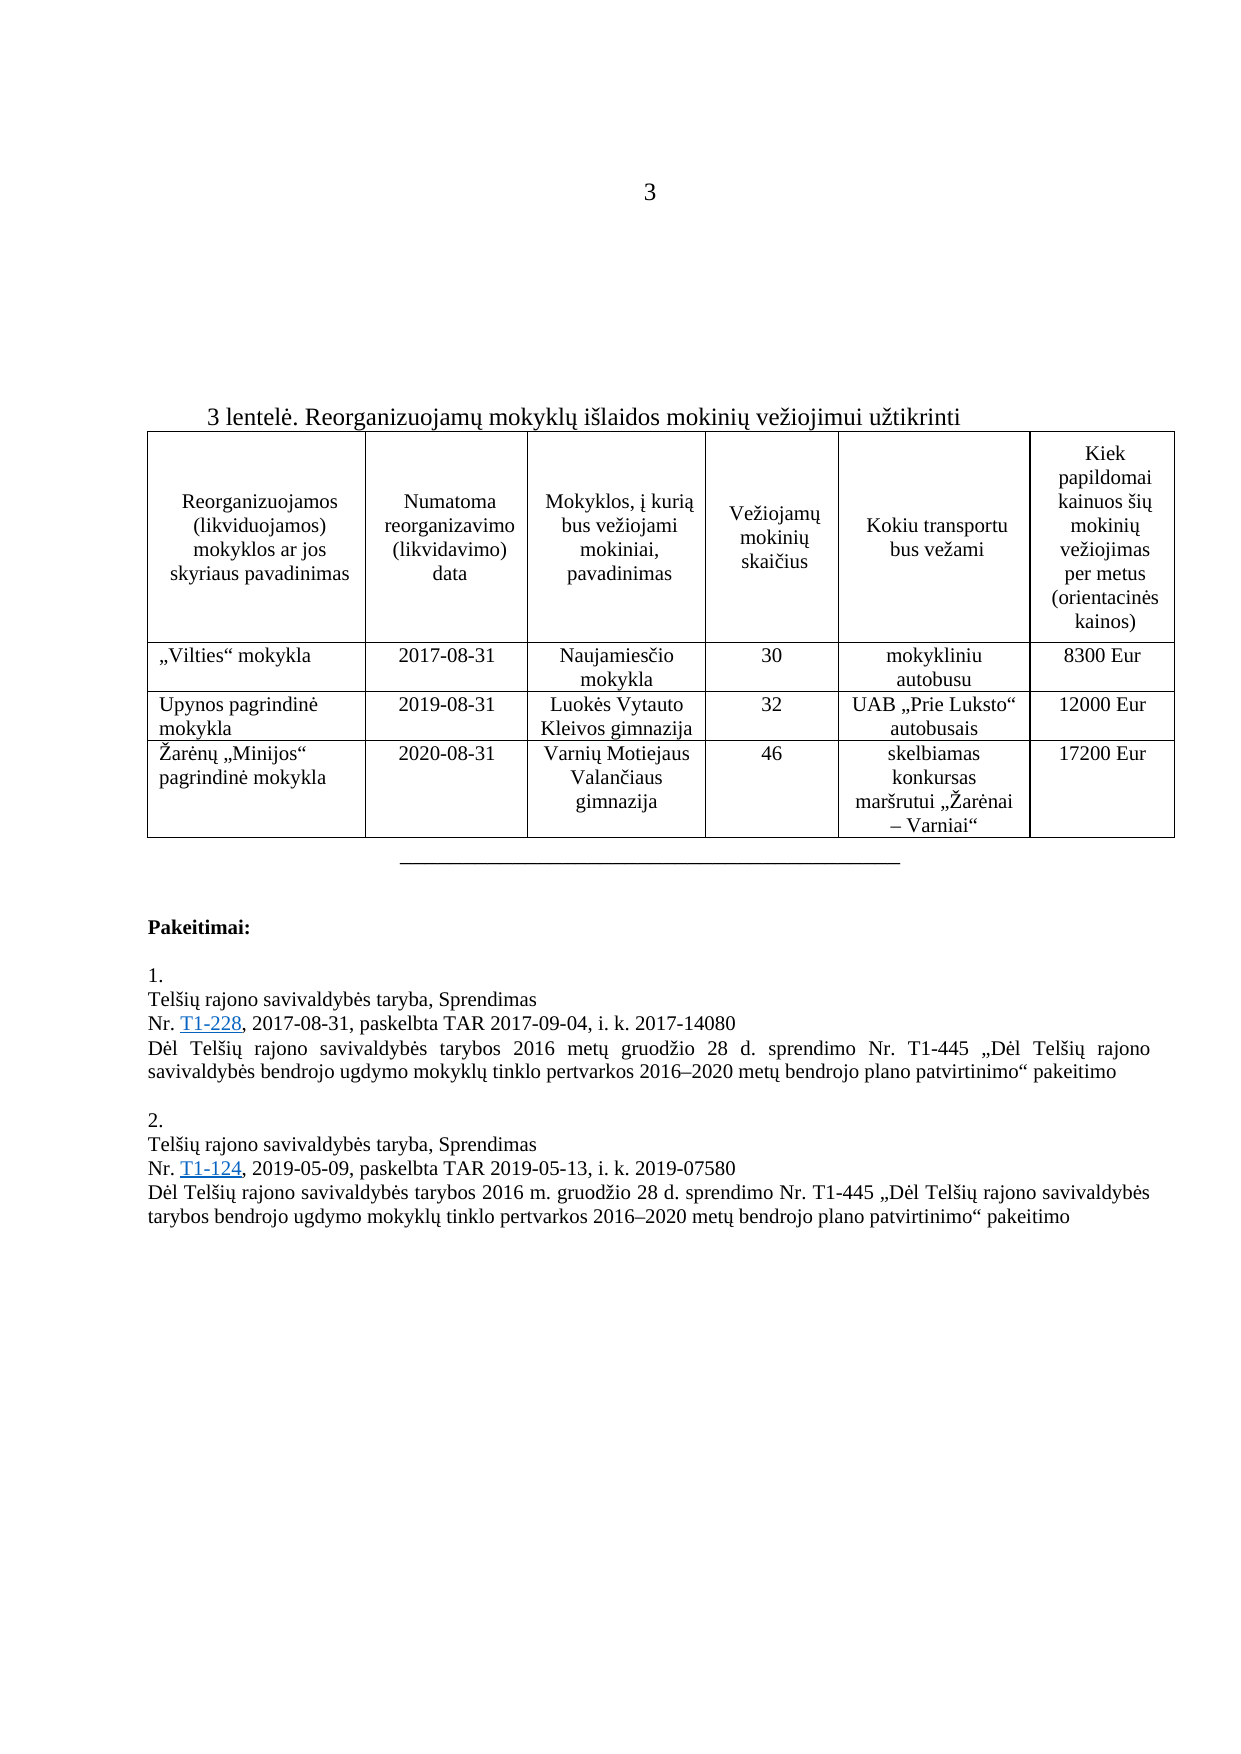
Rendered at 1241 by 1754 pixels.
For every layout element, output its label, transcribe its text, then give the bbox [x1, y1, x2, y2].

table_cell 17200 Eur [1031, 741, 1174, 837]
text Nr. T1-228, 2017-08-31, paskelbta TAR 2017-09-04, i. k. 2017-14080 [148, 1011, 1152, 1035]
text 2. [148, 1108, 1152, 1132]
table_cell 8300 Eur [1031, 643, 1174, 691]
table_cell 2020-08-31 [366, 741, 527, 837]
table_cell mokykliniu autobusu [839, 643, 1029, 691]
text Pakeitimai: [148, 915, 1152, 939]
table_cell UAB „Prie Luksto“ autobusais [839, 692, 1029, 740]
table_cell 2017-08-31 [366, 643, 527, 691]
table_cell skelbiamas konkursas maršrutui „Žarėnai – Varniai“ [839, 741, 1029, 837]
table_cell 12000 Eur [1031, 692, 1174, 740]
text 1. [148, 963, 1152, 987]
text 3 lentelė. Reorganizuojamų mokyklų išlaidos mokinių vežiojimui užtikrinti [148, 402, 1152, 431]
table_cell 2019-08-31 [366, 692, 527, 740]
text Dėl Telšių rajono savivaldybės tarybos 2016 metų gruodžio 28 d. sprendimo Nr. T1-445 „Dėl Telšių rajono savivaldybės bendrojo ugdymo mokyklų tinklo pertvarkos 2016–2020 metų bendrojo plano patvirtinimo“ pakeitimo [148, 1035, 1152, 1083]
table_header Numatoma reorganizavimo (likvidavimo) data [366, 432, 527, 642]
table_cell 46 [706, 741, 838, 837]
table_cell Naujamiesčio mokykla [528, 643, 705, 691]
table_cell Luokės Vytauto Kleivos gimnazija [528, 692, 705, 740]
text Dėl Telšių rajono savivaldybės tarybos 2016 m. gruodžio 28 d. sprendimo Nr. T1-445 „Dėl Telšių rajono savivaldybės tarybos bendrojo ugdymo mokyklų tinklo pertvarkos 2016–2020 metų bendrojo plano patvirtinimo“ pakeitimo [148, 1180, 1152, 1228]
table_header Vežiojamų mokinių skaičius [706, 432, 838, 642]
table_header Reorganizuojamos (likviduojamos) mokyklos ar jos skyriaus pavadinimas [148, 432, 365, 642]
text Nr. T1-124, 2019-05-09, paskelbta TAR 2019-05-13, i. k. 2019-07580 [148, 1156, 1152, 1180]
table_cell Žarėnų „Minijos“ pagrindinė mokykla [148, 741, 365, 837]
table_cell 32 [706, 692, 838, 740]
text Telšių rajono savivaldybės taryba, Sprendimas [148, 1132, 1152, 1156]
table_header Kokiu transportu bus vežami [839, 432, 1029, 642]
table_header Mokyklos, į kurią bus vežiojami mokiniai, pavadinimas [528, 432, 705, 642]
table_cell 30 [706, 643, 838, 691]
table_header Kiek papildomai kainuos šių mokinių vežiojimas per metus (orientacinės kainos) [1031, 432, 1174, 642]
table_cell „Vilties“ mokykla [148, 643, 365, 691]
table_cell Upynos pagrindinė mokykla [148, 692, 365, 740]
table_cell Varnių Motiejaus Valančiaus gimnazija [528, 741, 705, 837]
text Telšių rajono savivaldybės taryba, Sprendimas [148, 987, 1152, 1011]
text ________________________________________ [148, 838, 1152, 867]
